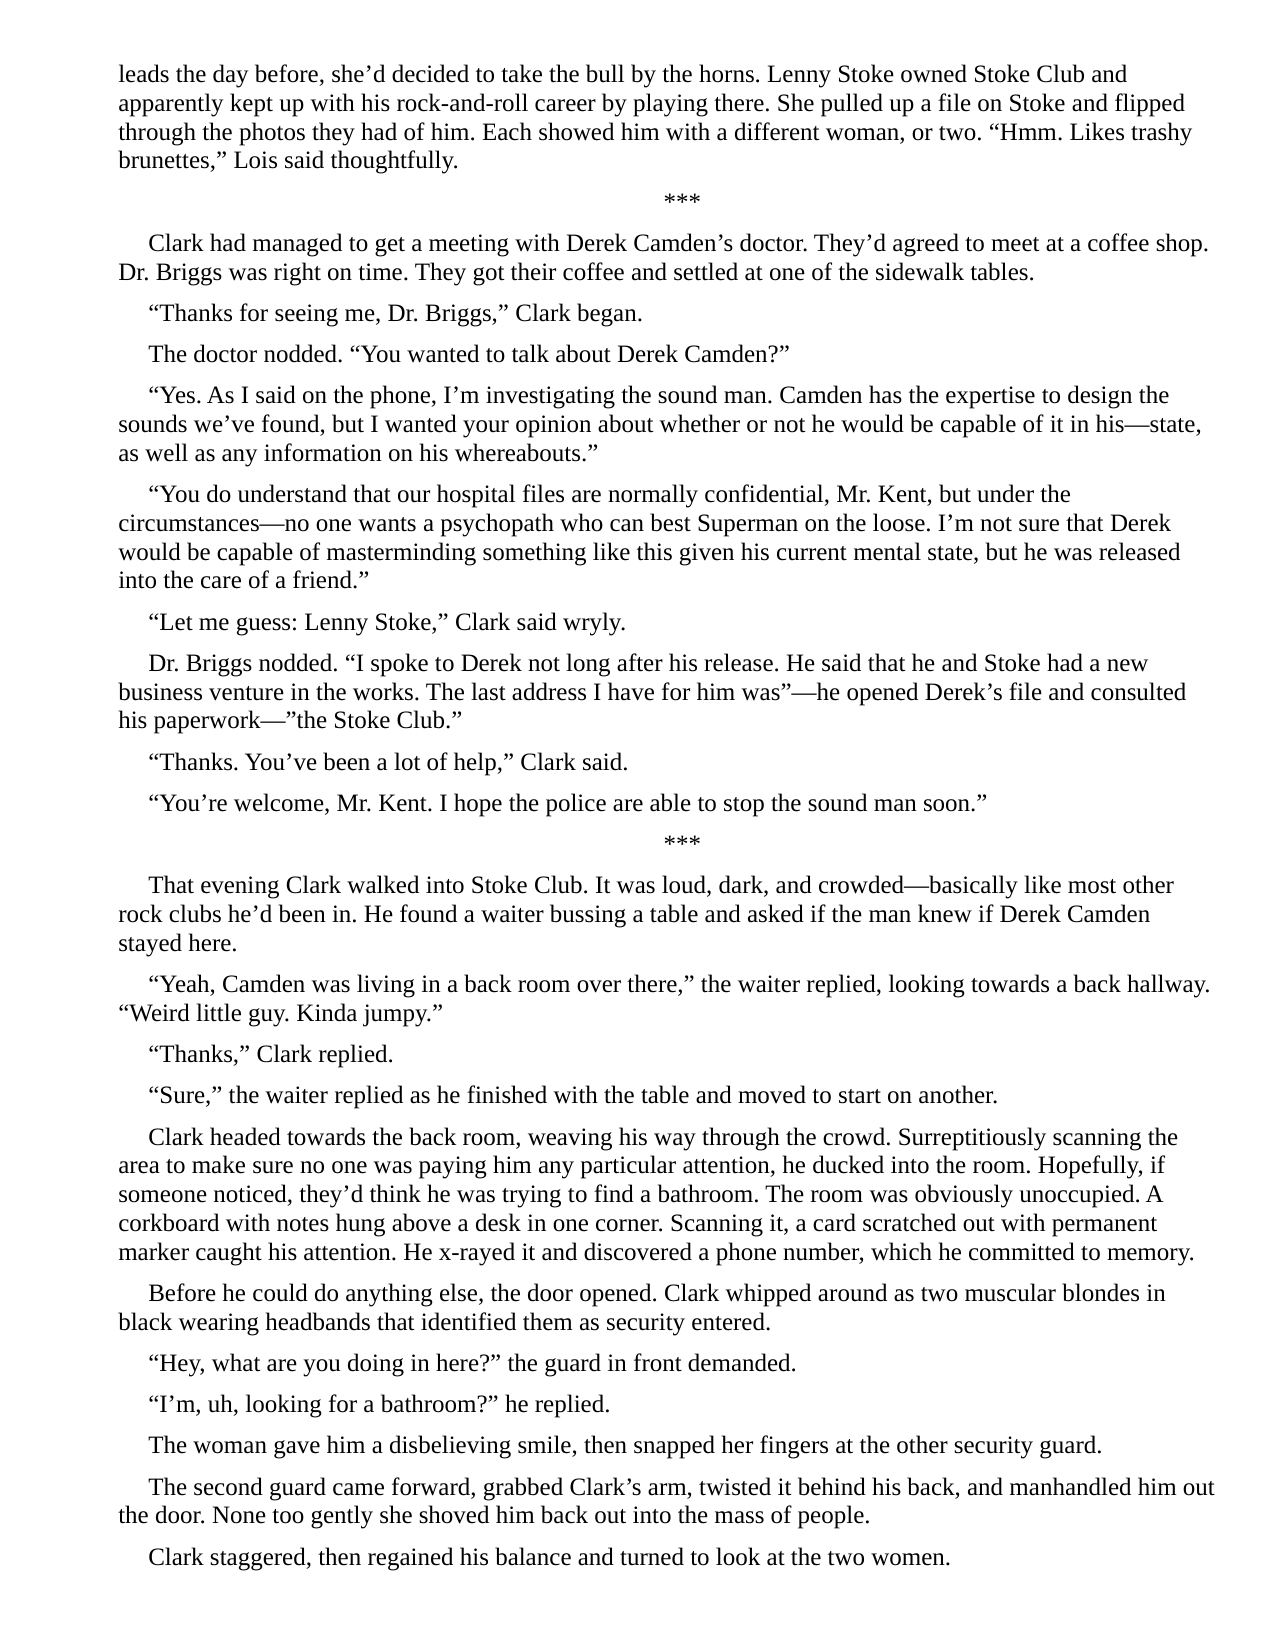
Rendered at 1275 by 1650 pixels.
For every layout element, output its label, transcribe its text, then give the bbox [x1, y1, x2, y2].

text “I’m, uh, looking for a bathroom?” he replied. [118, 1389, 1216, 1418]
text Clark staggered, then regained his balance and turned to look at the two women. [118, 1542, 1216, 1570]
text That evening Clark walked into Stoke Club. It was loud, dark, and crowded—basically like most other rock clubs he’d been in. He found a waiter bussing a table and asked if the man knew if Derek Camden stayed here. [118, 870, 1216, 957]
text The second guard came forward, grabbed Clark’s arm, twisted it behind his back, and manhandled him out the door. None too gently she shoved him back out into the mass of people. [118, 1472, 1216, 1529]
text Clark headed towards the back room, weaving his way through the crowd. Surreptitiously scanning the area to make sure no one was paying him any particular attention, he ducked into the room. Hopefully, if someone noticed, they’d think he was trying to find a bathroom. The room was obviously unoccupied. A corkboard with notes hung above a desk in one corner. Scanning it, a card scratched out with permanent marker caught his attention. He x-rayed it and discovered a phone number, which he committed to memory. [118, 1122, 1216, 1265]
text “Thanks for seeing me, Dr. Briggs,” Clark began. [118, 298, 1216, 327]
text “You’re welcome, Mr. Kent. I hope the police are able to stop the sound man soon.” [118, 788, 1216, 817]
text Before he could do anything else, the door opened. Clark whipped around as two muscular blondes in black wearing headbands that identified them as security entered. [118, 1278, 1216, 1335]
text “Thanks. You’ve been a lot of help,” Clark said. [118, 747, 1216, 775]
text *** [118, 829, 1216, 858]
text “Let me guess: Lenny Stoke,” Clark said wryly. [118, 607, 1216, 635]
text “Thanks,” Clark replied. [118, 1039, 1216, 1068]
text “Hey, what are you doing in here?” the guard in front demanded. [118, 1348, 1216, 1377]
text Dr. Briggs nodded. “I spoke to Derek not long after his release. He said that he and Stoke had a new business venture in the works. The last address I have for him was”—he opened Derek’s file and consulted his paperwork—”the Stoke Club.” [118, 648, 1216, 734]
text *** [118, 187, 1216, 215]
text “Sure,” the waiter replied as he finished with the table and moved to start on another. [118, 1080, 1216, 1109]
text leads the day before, she’d decided to take the bull by the horns. Lenny Stoke owned Stoke Club and apparently kept up with his rock-and-roll career by playing there. She pulled up a file on Stoke and flipped through the photos they had of him. Each showed him with a different woman, or two. “Hmm. Likes trashy brunettes,” Lois said thoughtfully. [118, 59, 1216, 174]
text “Yeah, Camden was living in a back room over there,” the waiter replied, looking towards a back hallway. “Weird little guy. Kinda jumpy.” [118, 969, 1216, 1027]
text The doctor nodded. “You wanted to talk about Derek Camden?” [118, 339, 1216, 368]
text “Yes. As I said on the phone, I’m investigating the sound man. Camden has the expertise to design the sounds we’ve found, but I wanted your opinion about whether or not he would be capable of it in his—state, as well as any information on his whereabouts.” [118, 380, 1216, 467]
text “You do understand that our hospital files are normally confidential, Mr. Kent, but under the circumstances—no one wants a psychopath who can best Superman on the loose. I’m not sure that Derek would be capable of masterminding something like this given his current mental state, but he was released into the care of a friend.” [118, 479, 1216, 594]
text The woman gave him a disbelieving smile, then snapped her fingers at the other security guard. [118, 1430, 1216, 1459]
text Clark had managed to get a meeting with Derek Camden’s doctor. They’d agreed to meet at a coffee shop. Dr. Briggs was right on time. They got their coffee and settled at one of the sidewalk tables. [118, 228, 1216, 285]
